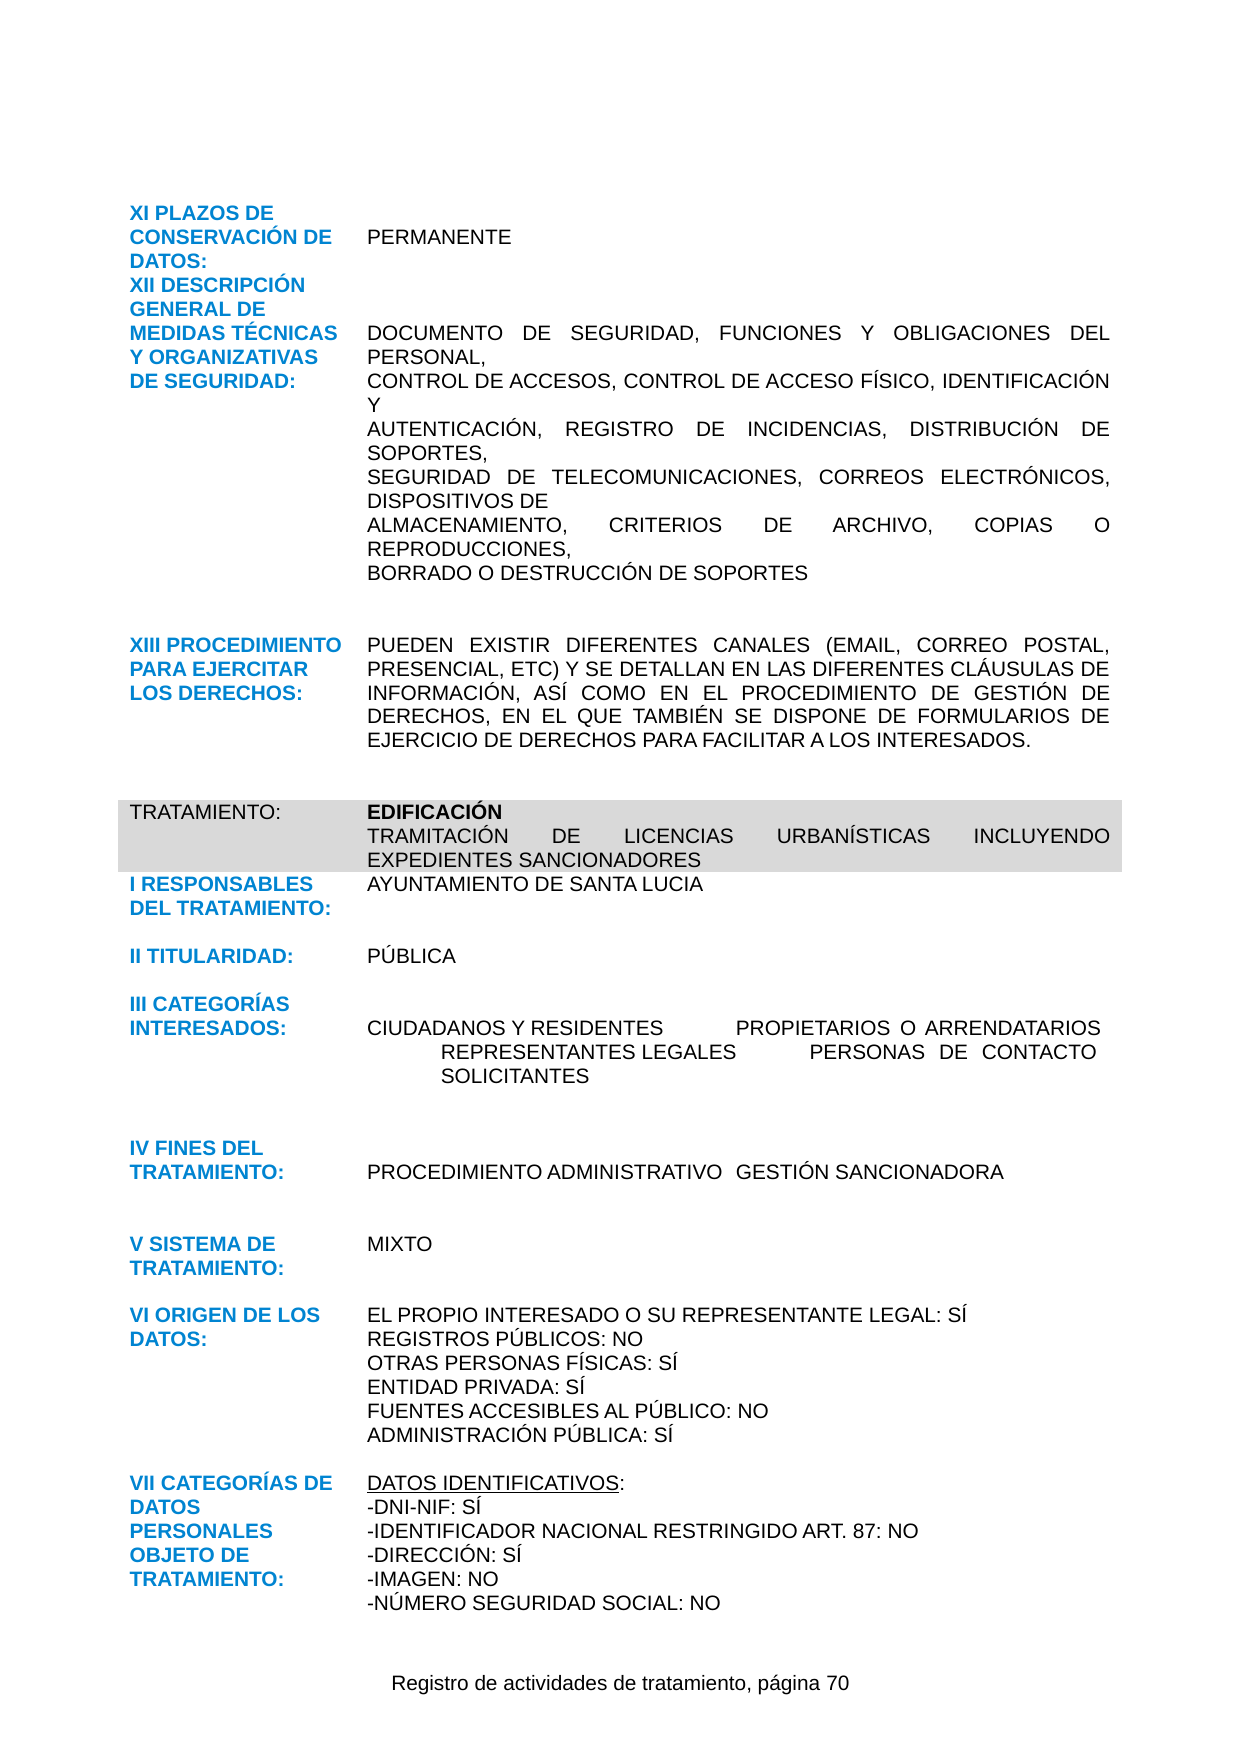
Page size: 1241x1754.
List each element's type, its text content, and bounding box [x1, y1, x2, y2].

table_cell V SISTEMA DE TRATAMIENTO: [118, 1231, 356, 1303]
table_cell EL PROPIO INTERESADO O SU REPRESENTANTE LEGAL: SÍ REGISTROS PÚBLICOS: NO OTRAS PERSONAS FÍSICAS: SÍ ENTIDAD PRIVADA: SÍ FUENTES ACCESIBLES AL PÚBLICO: NO ADMINISTRACIÓN PÚBLICA: SÍ [356, 1303, 1122, 1471]
table_cell AYUNTAMIENTO DE SANTA LUCIA [356, 872, 1122, 944]
table_cell [356, 177, 1122, 201]
table_cell CIUDADANOS Y RESIDENTES PROPIETARIOS O ARRENDATARIOS REPRESENTANTES LEGALES PERSONAS DE CONTACTO SOLICITANTES [356, 992, 1122, 1136]
table_cell III CATEGORÍAS INTERESADOS: [118, 992, 356, 1136]
table_cell XI PLAZOS DE CONSERVACIÓN DE DATOS: [118, 201, 356, 273]
table_cell I RESPONSABLES DEL TRATAMIENTO: [118, 872, 356, 944]
table_header EDIFICACIÓN TRAMITACIÓN DE LICENCIAS URBANÍSTICAS INCLUYENDO EXPEDIENTES SANCIONADORES [356, 800, 1122, 872]
table_cell VII CATEGORÍAS DE DATOS PERSONALES OBJETO DE TRATAMIENTO: [118, 1471, 356, 1615]
table_cell DOCUMENTO DE SEGURIDAD, FUNCIONES Y OBLIGACIONES DEL PERSONAL, CONTROL DE ACCESOS, CONTROL DE ACCESO FÍSICO, IDENTIFICACIÓN Y AUTENTICACIÓN, REGISTRO DE INCIDENCIAS, DISTRIBUCIÓN DE SOPORTES, SEGURIDAD DE TELECOMUNICACIONES, CORREOS ELECTRÓNICOS, DISPOSITIVOS DE ALMACENAMIENTO, CRITERIOS DE ARCHIVO, COPIAS O REPRODUCCIONES, BORRADO O DESTRUCCIÓN DE SOPORTES [356, 273, 1122, 632]
table_cell IV FINES DEL TRATAMIENTO: [118, 1136, 356, 1231]
table_cell PÚBLICA [356, 944, 1122, 992]
table_cell XIII PROCEDIMIENTO PARA EJERCITAR LOS DERECHOS: [118, 633, 356, 776]
table_cell PERMANENTE [356, 201, 1122, 273]
table_cell II TITULARIDAD: [118, 944, 356, 992]
table_cell VI ORIGEN DE LOS DATOS: [118, 1303, 356, 1471]
table_cell [118, 177, 356, 201]
table_cell PUEDEN EXISTIR DIFERENTES CANALES (EMAIL, CORREO POSTAL, PRESENCIAL, ETC) Y SE DETALLAN EN LAS DIFERENTES CLÁUSULAS DE INFORMACIÓN, ASÍ COMO EN EL PROCEDIMIENTO DE GESTIÓN DE DERECHOS, EN EL QUE TAMBIÉN SE DISPONE DE FORMULARIOS DE EJERCICIO DE DERECHOS PARA FACILITAR A LOS INTERESADOS. [356, 633, 1122, 776]
table_cell PROCEDIMIENTO ADMINISTRATIVO GESTIÓN SANCIONADORA [356, 1136, 1122, 1231]
table_cell MIXTO [356, 1231, 1122, 1303]
table_cell DATOS IDENTIFICATIVOS: -DNI-NIF: SÍ -IDENTIFICADOR NACIONAL RESTRINGIDO ART. 87: NO -DIRECCIÓN: SÍ -IMAGEN: NO -NÚMERO SEGURIDAD SOCIAL: NO [356, 1471, 1122, 1615]
table_header TRATAMIENTO: [118, 800, 356, 872]
table_cell XII DESCRIPCIÓN GENERAL DE MEDIDAS TÉCNICAS Y ORGANIZATIVAS DE SEGURIDAD: [118, 273, 356, 632]
